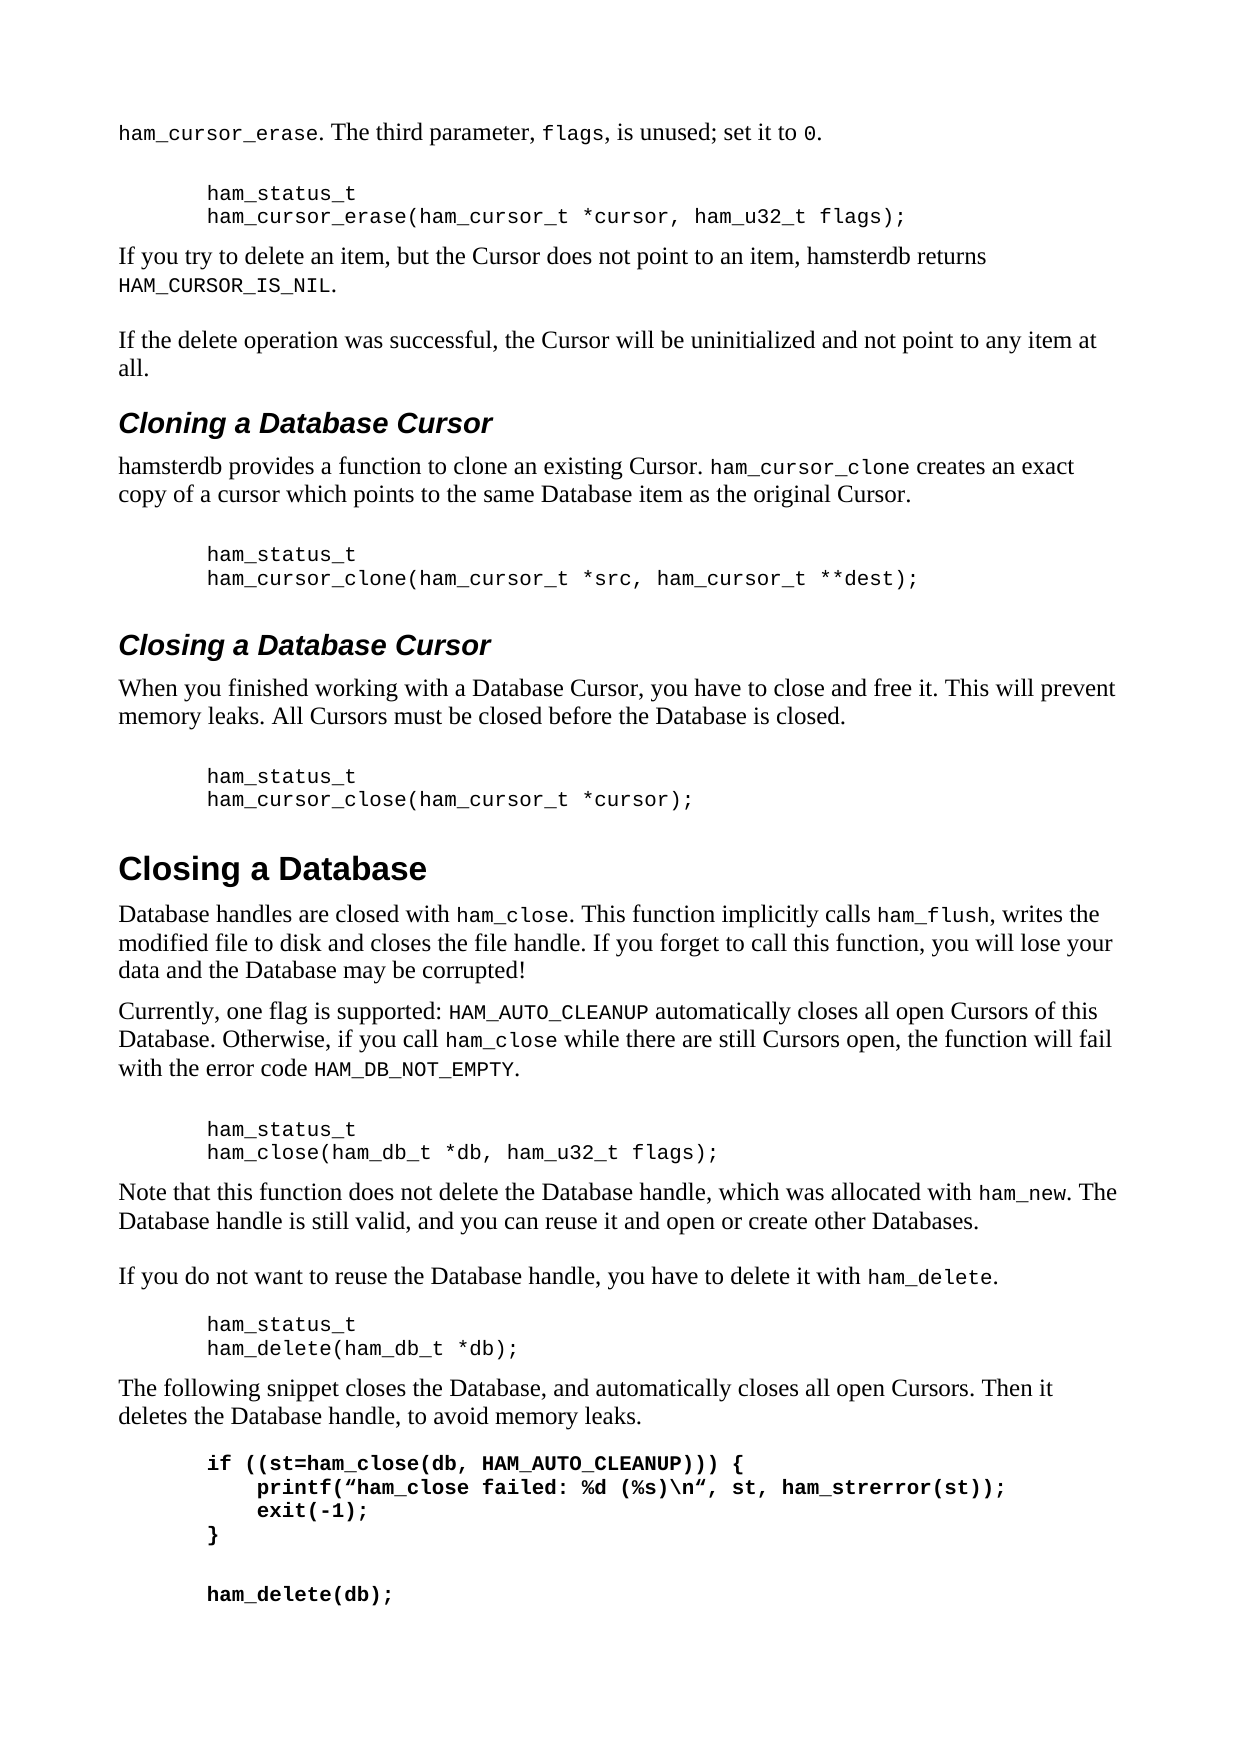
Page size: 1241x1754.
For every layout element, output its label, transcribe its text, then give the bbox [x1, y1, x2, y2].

text If you try to delete an item, but the Cursor does not point to an item, hamsterdb returns HAM_CURSOR_IS_NIL. [118, 242, 1122, 299]
text if ((st=ham_close(db, HAM_AUTO_CLEANUP))) { printf(“ham_close failed: %d (%s)\n“, st, ham_strerror(st)); exit(-1); } [207, 1453, 1122, 1548]
text The following snippet closes the Database, and automatically closes all open Cursors. Then it deletes the Database handle, to avoid memory leaks. [118, 1374, 1122, 1429]
text Note that this function does not delete the Database handle, which was allocated with ham_new. The Database handle is still valid, and you can reuse it and open or create other Databases. [118, 1178, 1122, 1234]
text ham_status_t ham_cursor_erase(ham_cursor_t *cursor, ham_u32_t flags); [207, 183, 1122, 230]
text ham_status_t ham_delete(ham_db_t *db); [207, 1314, 1122, 1362]
text ham_status_t ham_cursor_clone(ham_cursor_t *src, ham_cursor_t **dest); [207, 544, 1122, 592]
text ham_status_t ham_close(ham_db_t *db, ham_u32_t flags); [207, 1119, 1122, 1166]
text If the delete operation was successful, the Cursor will be uninitialized and not point to any item at all. [118, 326, 1122, 382]
subtitle Cloning a Database Cursor [118, 407, 1122, 439]
text If you do not want to reuse the Database handle, you have to delete it with ham_delete. [118, 1262, 1122, 1291]
text When you finished working with a Database Cursor, you have to close and free it. This will prevent memory leaks. All Cursors must be closed before the Database is closed. [118, 674, 1122, 729]
text ham_status_t ham_cursor_close(ham_cursor_t *cursor); [207, 766, 1122, 813]
text Currently, one flag is supported: HAM_AUTO_CLEANUP automatically closes all open Cursors of this Database. Otherwise, if you call ham_close while there are still Cursors open, the function will fail with the error code HAM_DB_NOT_EMPTY. [118, 997, 1122, 1082]
text ham_cursor_erase. The third parameter, flags, is unused; set it to 0. [118, 118, 1122, 147]
text ham_delete(db); [207, 1584, 1122, 1607]
subtitle Closing a Database [118, 850, 1122, 888]
text hamsterdb provides a function to clone an existing Cursor. ham_cursor_clone creates an exact copy of a cursor which points to the same Database item as the original Cursor. [118, 452, 1122, 508]
subtitle Closing a Database Cursor [118, 629, 1122, 662]
text Database handles are closed with ham_close. This function implicitly calls ham_flush, writes the modified file to disk and closes the file handle. If you forget to call this function, you will lose your data and the Database may be corrupted! [118, 900, 1122, 984]
